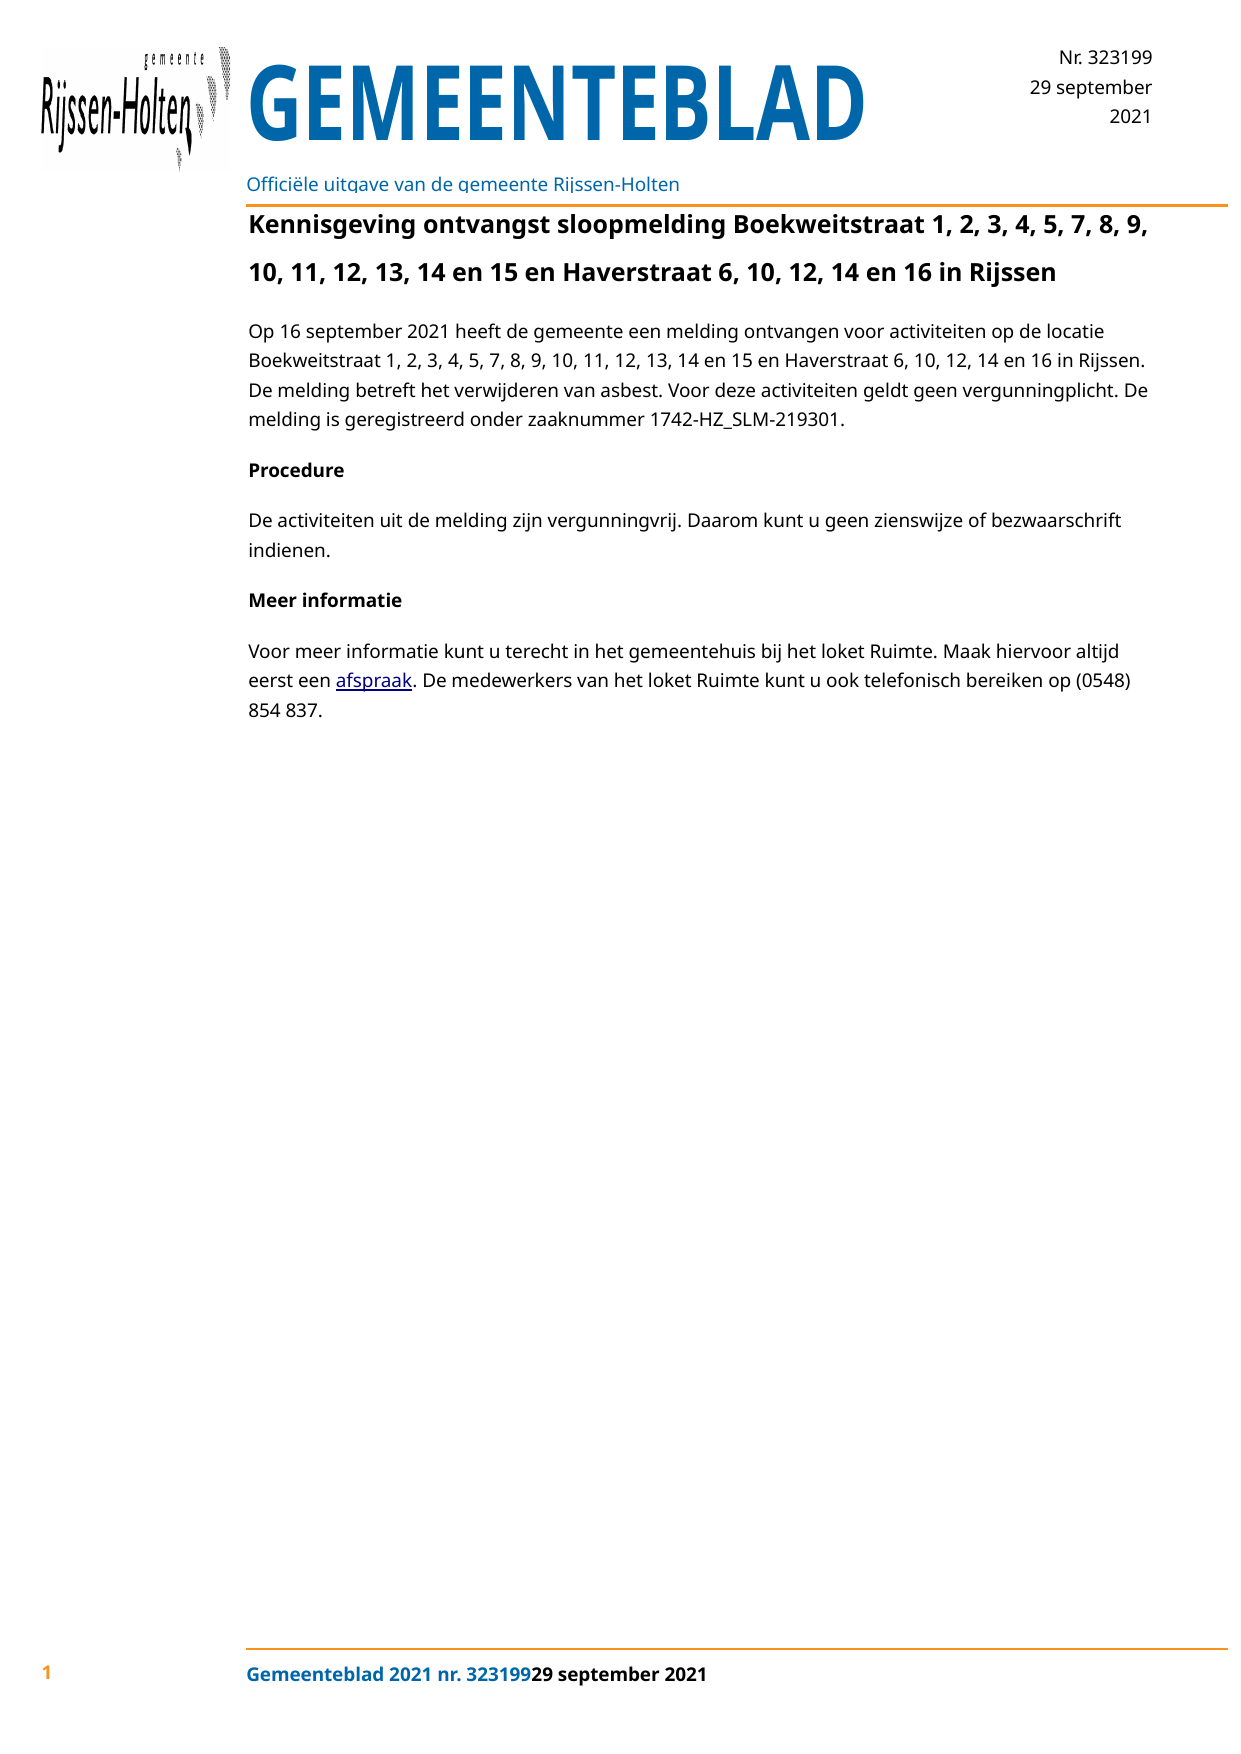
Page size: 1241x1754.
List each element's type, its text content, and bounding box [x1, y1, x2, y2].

text De activiteiten uit de melding zijn vergunningvrij. Daarom kunt u geen zienswijze of bezwaarschrift indienen. [248, 507, 1152, 563]
text Kennisgeving ontvangst sloopmelding Boekweitstraat 1, 2, 3, 4, 5, 7, 8, 9, 10, 11, 12, 13, 14 en 15 en Haverstraat 6, 10, 12, 14 en 16 in Rijssen [248, 207, 1152, 288]
text Voor meer informatie kunt u terecht in het gemeentehuis bij het loket Ruimte. Maak hiervoor altijd eerst een afspraak. De medewerkers van het loket Ruimte kunt u ook telefonisch bereiken op (0548) 854 837. [248, 638, 1152, 723]
text Meer informatie [248, 587, 1152, 613]
picture [41, 47, 231, 172]
text Op 16 september 2021 heeft de gemeente een melding ontvangen voor activiteiten op de locatie Boekweitstraat 1, 2, 3, 4, 5, 7, 8, 9, 10, 11, 12, 13, 14 en 15 en Haverstraat 6, 10, 12, 14 en 16 in Rijssen. De melding betreft het verwijderen van asbest. Voor deze activiteiten geldt geen vergunningplicht. De melding is geregistreerd onder zaaknummer 1742-HZ_SLM-219301. [248, 318, 1152, 432]
text Procedure [248, 457, 1152, 483]
